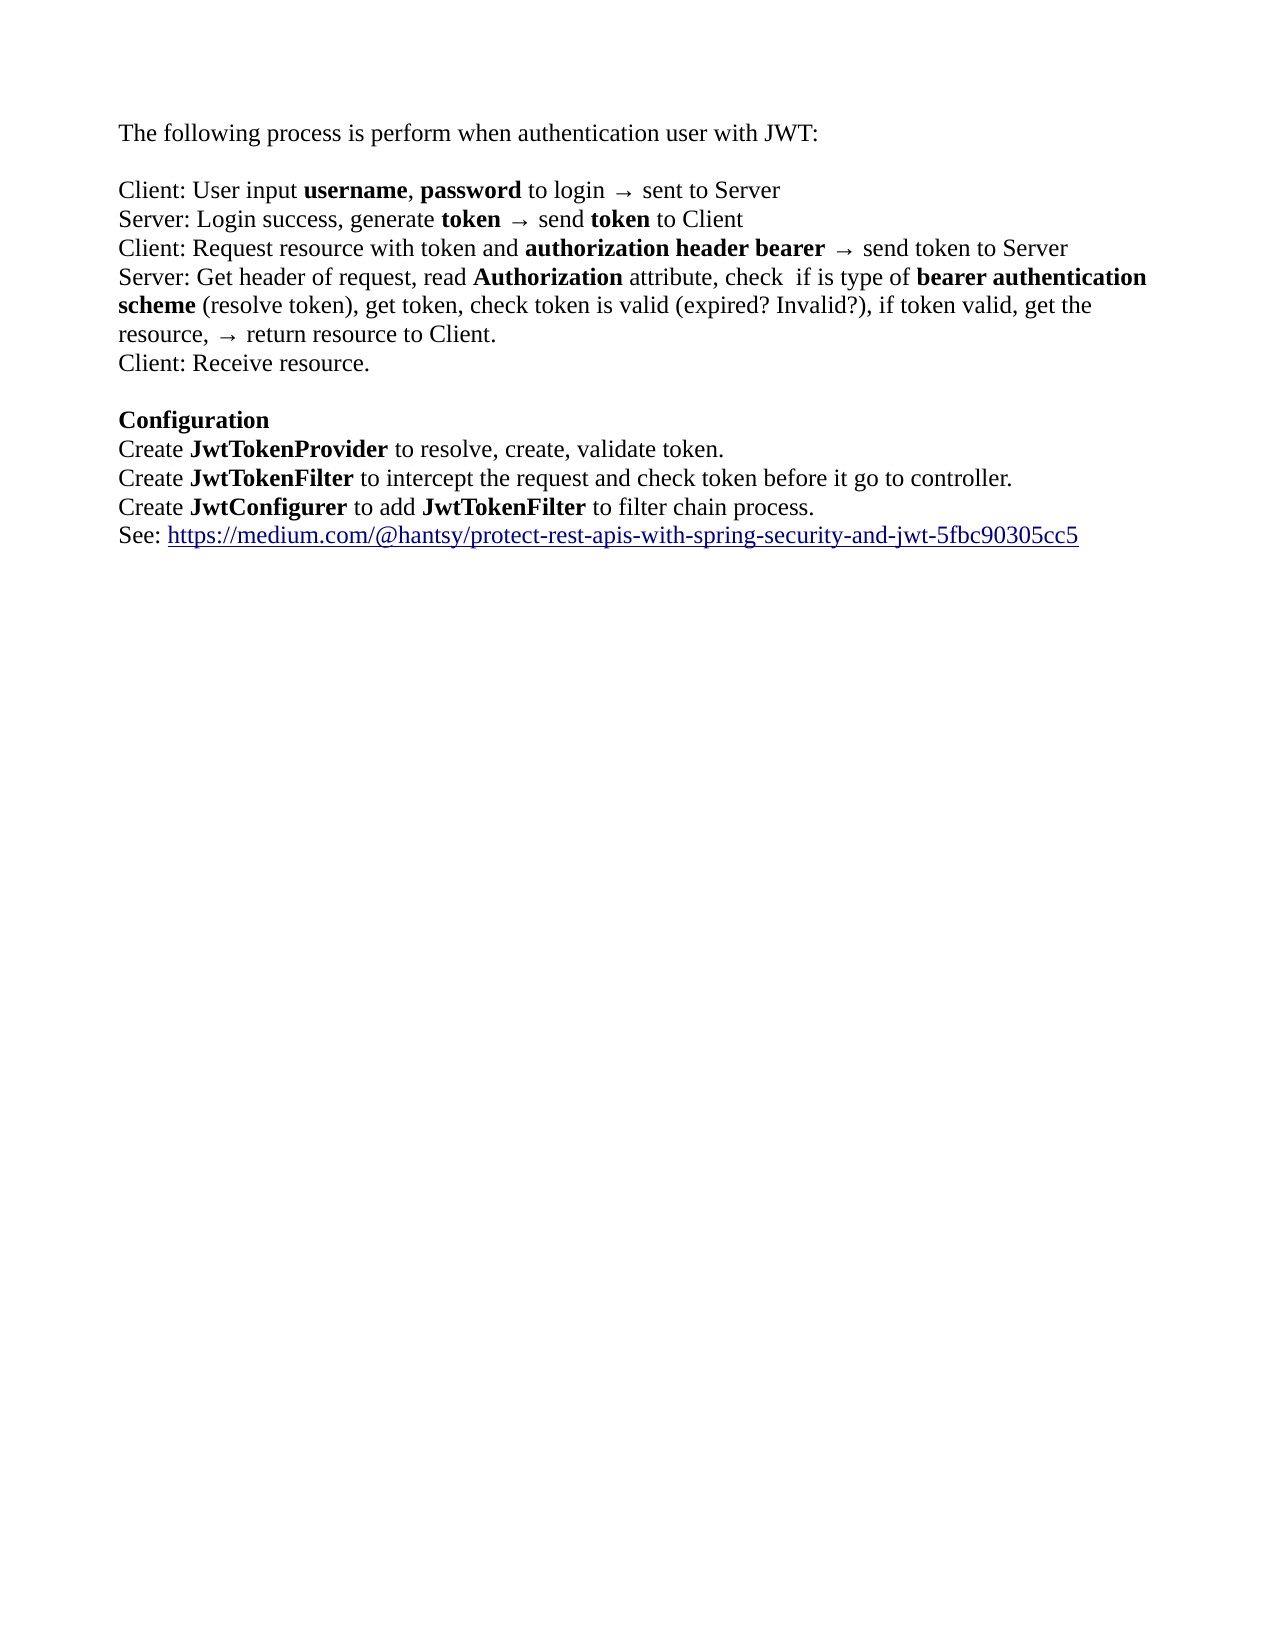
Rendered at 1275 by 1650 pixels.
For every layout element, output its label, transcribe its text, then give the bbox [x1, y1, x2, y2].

text Create JwtConfigurer to add JwtTokenFilter to filter chain process. [118, 492, 1157, 521]
text Client: User input username, password to login → sent to Server [118, 176, 1157, 204]
text Configuration [118, 406, 1157, 434]
text Client: Receive resource. [118, 348, 1157, 377]
text The following process is perform when authentication user with JWT: [118, 118, 1157, 147]
text Create JwtTokenProvider to resolve, create, validate token. [118, 434, 1157, 463]
text Create JwtTokenFilter to intercept the request and check token before it go to controller. [118, 463, 1157, 492]
text Server: Login success, generate token → send token to Client [118, 204, 1157, 233]
text Client: Request resource with token and authorization header bearer → send token to Server [118, 233, 1157, 262]
text Server: Get header of request, read Authorization attribute, check if is type of bearer authentication scheme (resolve token), get token, check token is valid (expired? Invalid?), if token valid, get the resource, → return resource to Client. [118, 262, 1157, 348]
text See: https://medium.com/@hantsy/protect-rest-apis-with-spring-security-and-jwt-5fbc90305cc5 [118, 521, 1157, 549]
